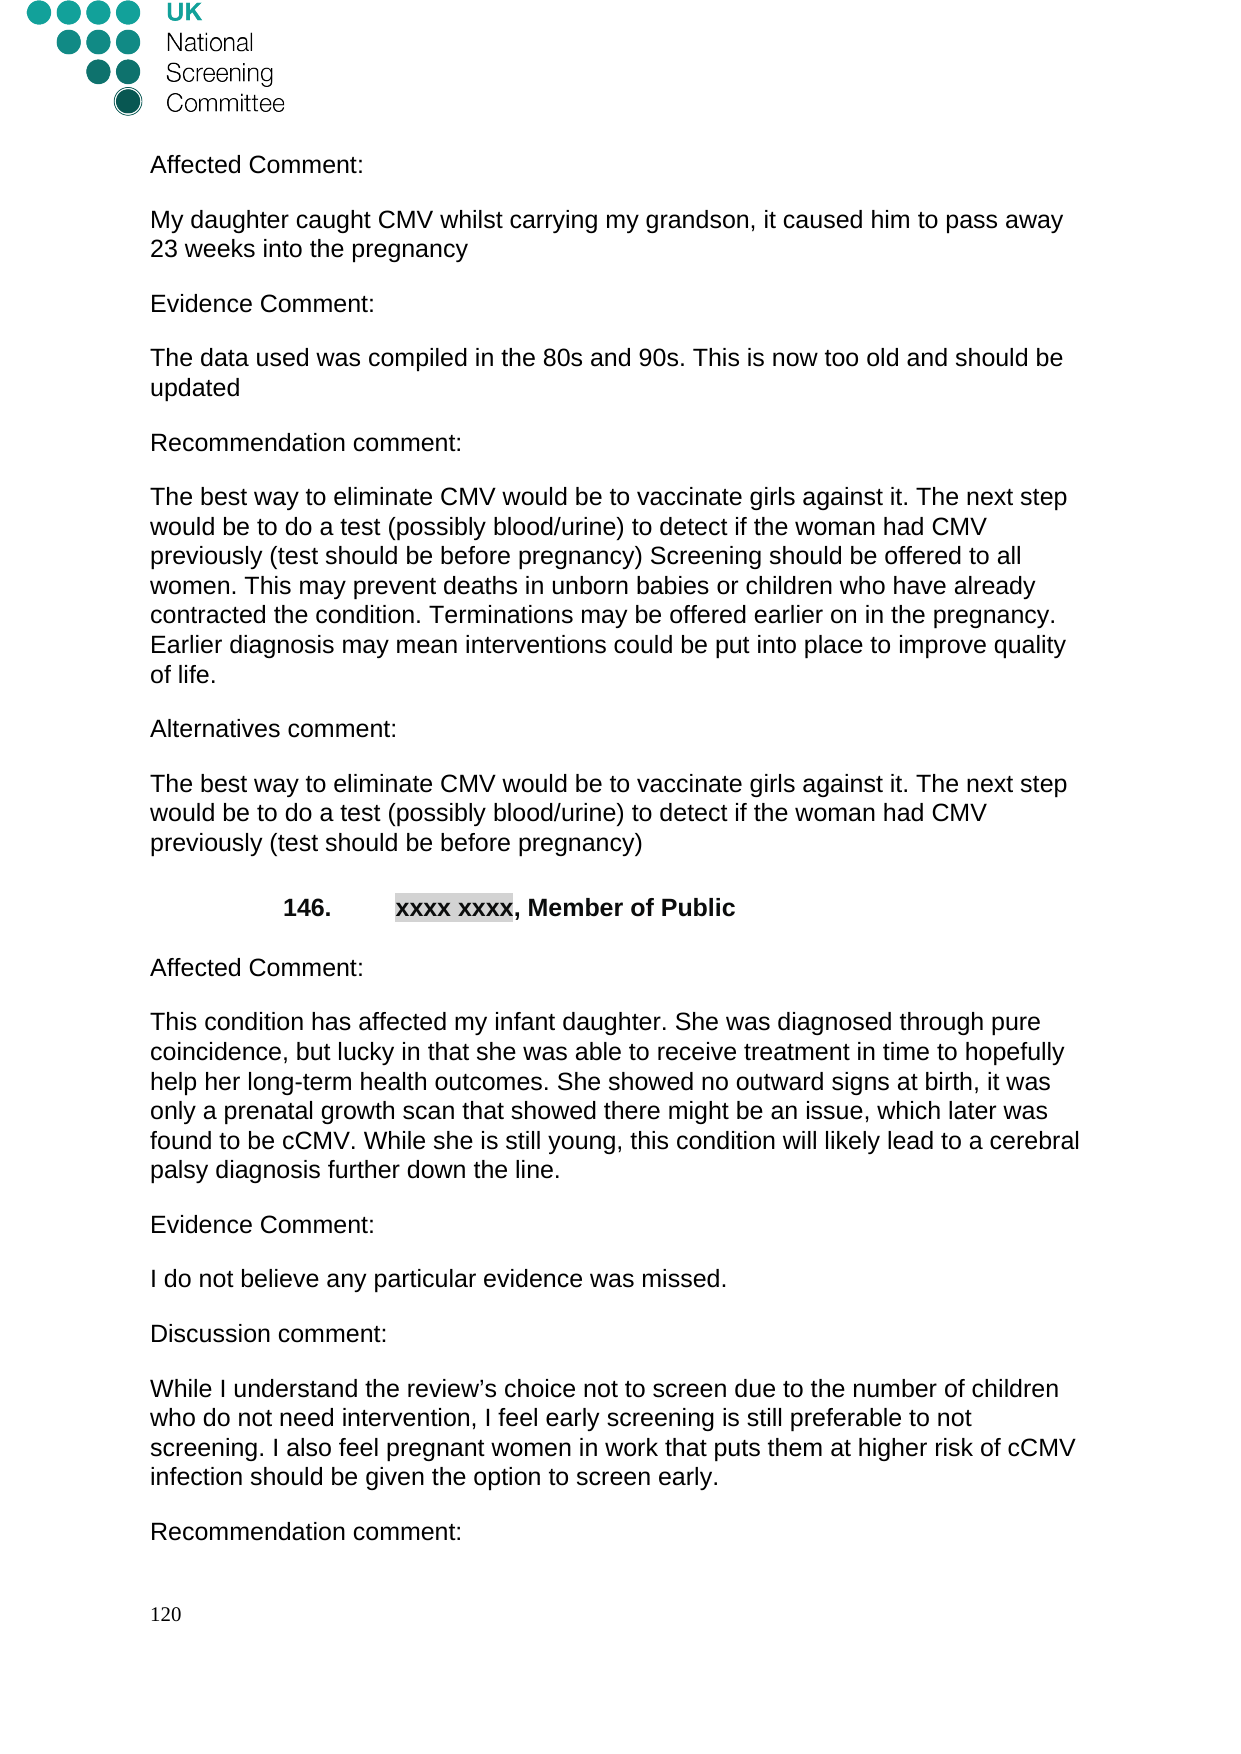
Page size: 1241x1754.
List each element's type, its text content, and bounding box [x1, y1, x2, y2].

text The best way to eliminate CMV would be to vaccinate girls against it. The next step would be to do a test (possibly blood/urine) to detect if the woman had CMV previously (test should be before pregnancy) [150, 769, 1090, 857]
list xxxx xxxx, Member of Public [283, 882, 1090, 922]
text I do not believe any particular evidence was missed. [150, 1264, 1090, 1293]
text This condition has affected my infant daughter. She was diagnosed through pure coincidence, but lucky in that she was able to receive treatment in time to hopefully help her long-term health outcomes. She showed no outward signs at birth, it was only a prenatal growth scan that showed there might be an issue, which later was found to be cCMV. While she is still young, this condition will likely lead to a cerebral palsy diagnosis further down the line. [150, 1007, 1090, 1184]
text Discussion comment: [150, 1319, 1090, 1348]
text My daughter caught CMV whilst carrying my grandson, it caused him to pass away 23 weeks into the pregnancy [150, 204, 1090, 263]
text Alternatives comment: [150, 714, 1090, 743]
text Evidence Comment: [150, 1210, 1090, 1239]
text Evidence Comment: [150, 289, 1090, 317]
text Recommendation comment: [150, 1517, 1090, 1546]
text Affected Comment: [150, 953, 1090, 982]
text Recommendation comment: [150, 427, 1090, 456]
text The best way to eliminate CMV would be to vaccinate girls against it. The next step would be to do a test (possibly blood/urine) to detect if the woman had CMV previously (test should be before pregnancy) Screening should be offered to all women. This may prevent deaths in unborn babies or children who have already contracted the condition. Terminations may be offered earlier on in the pregnancy. Earlier diagnosis may mean interventions could be put into place to improve quality of life. [150, 482, 1090, 688]
text Affected Comment: [150, 150, 1090, 179]
text While I understand the review’s choice not to screen due to the number of children who do not need intervention, I feel early screening is still preferable to not screening. I also feel pregnant women in work that puts them at higher risk of cCMV infection should be given the option to screen early. [150, 1374, 1090, 1491]
text The data used was compiled in the 80s and 90s. This is now too old and should be updated [150, 343, 1090, 402]
